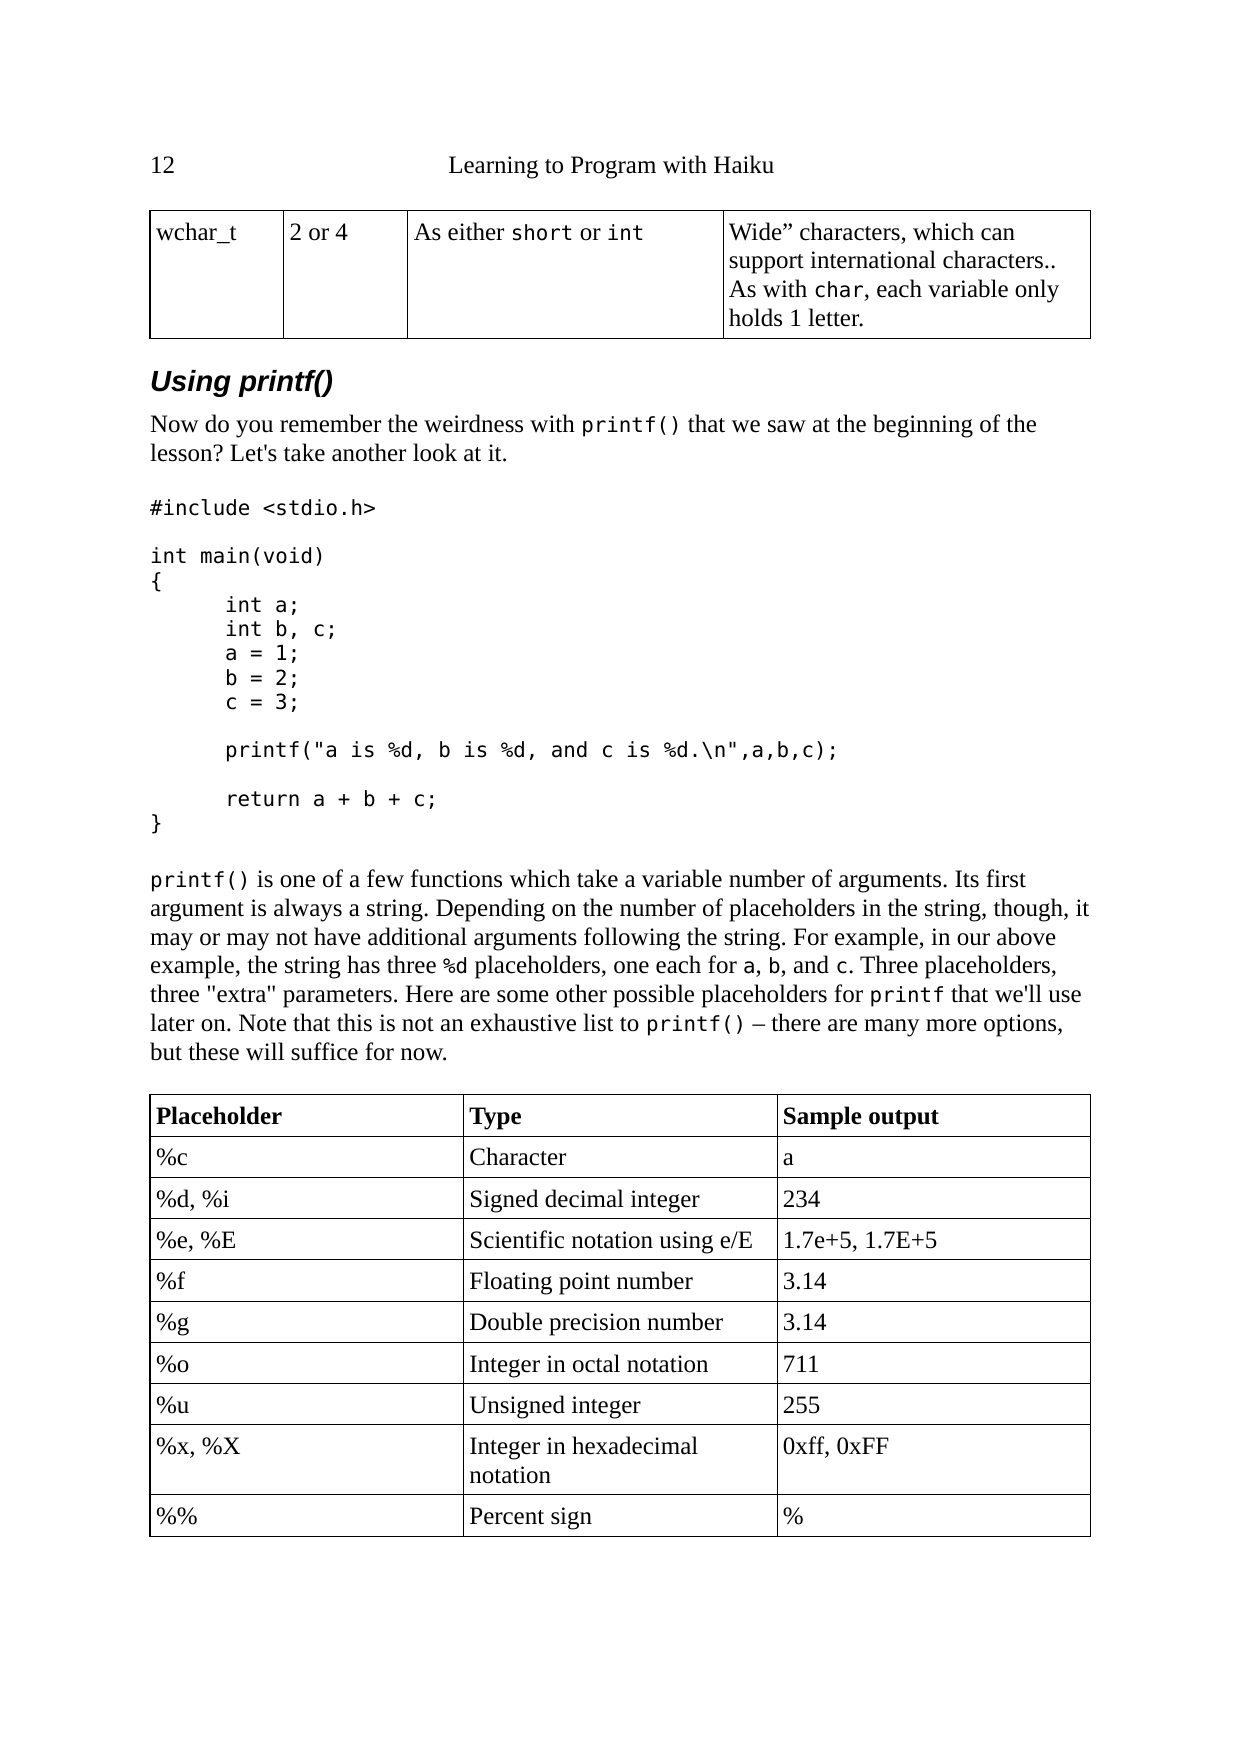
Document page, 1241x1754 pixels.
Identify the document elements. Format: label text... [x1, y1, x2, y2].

text b = 2; [150, 666, 1091, 690]
table_cell 2 or 4 [284, 211, 407, 337]
text { [150, 569, 1091, 593]
table_header Type [464, 1095, 777, 1136]
table_cell 1.7e+5, 1.7E+5 [778, 1219, 1090, 1259]
table_header Sample output [778, 1095, 1090, 1136]
table_cell %f [151, 1260, 463, 1301]
table_cell %u [151, 1384, 463, 1424]
text c = 3; [150, 690, 1091, 714]
table_cell a [778, 1137, 1090, 1177]
table_cell %o [151, 1343, 463, 1383]
table_cell %x, %X [151, 1425, 463, 1494]
table_cell wchar_t [151, 211, 283, 337]
text Now do you remember the weirdness with printf() that we saw at the beginning of the lesson? Let's take another look at it. [150, 409, 1091, 467]
table_cell As either short or int [408, 211, 723, 337]
text a = 1; [150, 641, 1091, 666]
text int main(void) [150, 544, 1091, 569]
table_cell Signed decimal integer [464, 1178, 777, 1218]
table_cell Integer in octal notation [464, 1343, 777, 1383]
table_cell Scientific notation using e/E [464, 1219, 777, 1259]
table_cell Wide” characters, which can support international characters.. As with char, each variable only holds 1 letter. [724, 211, 1090, 337]
table_cell Character [464, 1137, 777, 1177]
text printf() is one of a few functions which take a variable number of arguments. Its first argument is always a string. Depending on the number of placeholders in the string, though, it may or may not have additional arguments following the string. For example, in our above example, the string has three %d placeholders, one each for a, b, and c. Three placeholders, three "extra" parameters. Here are some other possible placeholders for printf that we'll use later on. Note that this is not an exhaustive list to printf() – there are many more options, but these will suffice for now. [150, 864, 1091, 1066]
table_cell Double precision number [464, 1302, 777, 1342]
table_cell 255 [778, 1384, 1090, 1424]
table_cell %% [151, 1495, 463, 1536]
text int a; [150, 593, 1091, 617]
table_cell Percent sign [464, 1495, 777, 1536]
table_cell %d, %i [151, 1178, 463, 1218]
table_cell %e, %E [151, 1219, 463, 1259]
text printf("a is %d, b is %d, and c is %d.\n",a,b,c); [150, 738, 1091, 763]
table_cell Floating point number [464, 1260, 777, 1301]
table_cell 711 [778, 1343, 1090, 1383]
table_cell Integer in hexadecimal notation [464, 1425, 777, 1494]
table_cell Unsigned integer [464, 1384, 777, 1424]
table_header Placeholder [151, 1095, 463, 1136]
subtitle Using printf() [150, 363, 1091, 397]
text int b, c; [150, 617, 1091, 641]
table_cell 0xff, 0xFF [778, 1425, 1090, 1494]
table_cell 3.14 [778, 1302, 1090, 1342]
table_cell 3.14 [778, 1260, 1090, 1301]
text #include <stdio.h> [150, 496, 1091, 520]
table_cell % [778, 1495, 1090, 1536]
table_cell 234 [778, 1178, 1090, 1218]
table_cell %c [151, 1137, 463, 1177]
table_cell %g [151, 1302, 463, 1342]
text return a + b + c; } [150, 787, 1091, 836]
